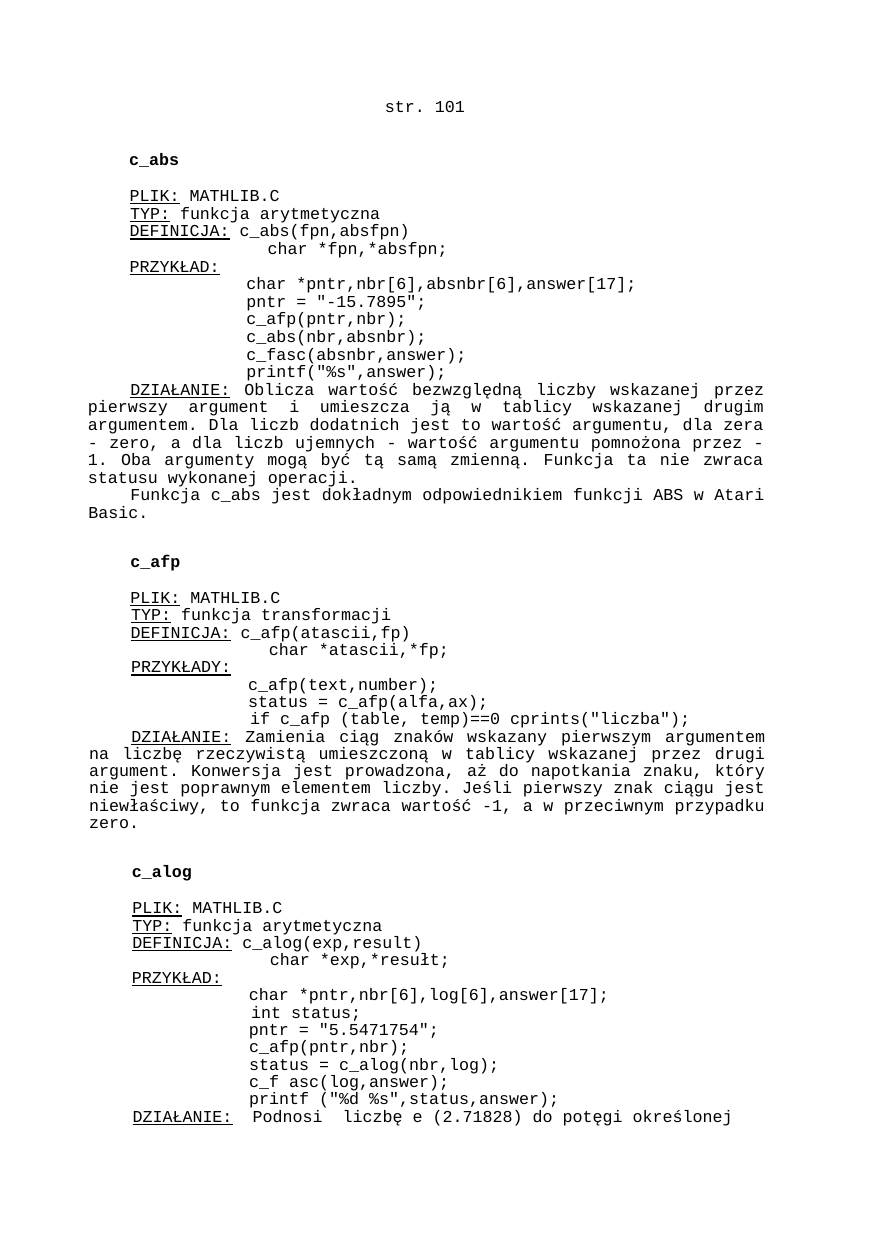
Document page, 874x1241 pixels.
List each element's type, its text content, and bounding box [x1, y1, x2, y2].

text DZIAŁANIE: Zamienia ciąg znaków wskazany pierwszym argumentem na liczbę rzeczywistą umieszczoną w tablicy wskazanej przez drugi argument. Konwersja jest prowadzona, aż do napotkania znaku, który nie jest poprawnym elementem liczby. Jeśli pierwszy znak ciągu jest niewłaściwy, to funkcja zwraca wartość -1, a w przeciwnym przypadku zero. [89, 728, 765, 832]
text char *atascii,*fp; PRZYKŁADY: [131, 642, 465, 676]
text DEFINICJA: c_afp(atascii,fp) [130, 624, 765, 642]
text c_alog [132, 864, 765, 883]
text char *pntr,nbr[6],absnbr[6],answer[17]; pntr = "-15.7895"; [246, 276, 675, 311]
text PLIK: MATHLIB.C [130, 589, 765, 607]
text char *exp,*resułt; PRZYKŁAD: [132, 952, 465, 987]
text c_fasc(absnbr,answer); printf("%s",answer); [246, 346, 675, 381]
text status = c_alog(nbr,log); [249, 1056, 765, 1074]
text DZIAŁANIE: Podnosi liczbę e (2.71828) do potęgi określonej [132, 1108, 765, 1126]
text PLIK: MATHLIB.C [129, 187, 765, 205]
text c_afp(pntr,nbr); [249, 1039, 765, 1056]
text TYP: funkcja arytmetyczna [130, 205, 765, 223]
text TYP: funkcja transformacji [131, 607, 765, 624]
text int status; [251, 1004, 765, 1022]
text PLIK: MATHLIB.C [132, 900, 765, 917]
text c_abs(nbr,absnbr); [246, 328, 675, 346]
text if c_afp (table, temp)==0 cprints("liczba"); [250, 711, 765, 728]
text Funkcja c_abs jest dokładnym odpowiednikiem funkcji ABS w Atari Basic. [88, 487, 764, 522]
text char *pntr,nbr[6],log[6],answer[17]; [248, 987, 765, 1004]
text DZIAŁANIE: Oblicza wartość bezwzględną liczby wskazanej przez pierwszy argument i umieszcza ją w tablicy wskazanej drugim argumentem. Dla liczb dodatnich jest to wartość argumentu, dla zera - zero, a dla liczb ujemnych - wartość argumentu pomnożona przez -1. Oba argumenty mogą być tą samą zmienną. Funkcja ta nie zwraca statusu wykonanej operacji. [88, 381, 764, 487]
text c_afp [130, 554, 765, 573]
text c_afp(text,number); [248, 676, 525, 694]
text DEFINICJA: c_abs(fpn,absfpn) [129, 223, 765, 240]
text DEFINICJA: c_alog(exp,result) [132, 935, 765, 952]
text char *fpn,*absfpn; PRZYKŁAD: [129, 240, 465, 276]
text TYP: funkcja arytmetyczna [132, 917, 765, 935]
text pntr = "5.5471754"; [248, 1022, 765, 1039]
text str. 101 [88, 99, 761, 118]
text printf ("%d %s",status,answer); [132, 1091, 765, 1108]
text c_afp(pntr,nbr); [246, 311, 675, 328]
text status = c_afp(alfa,ax); [248, 694, 525, 711]
text c_abs [129, 151, 765, 170]
text c_f asc(log,answer); [249, 1074, 765, 1091]
